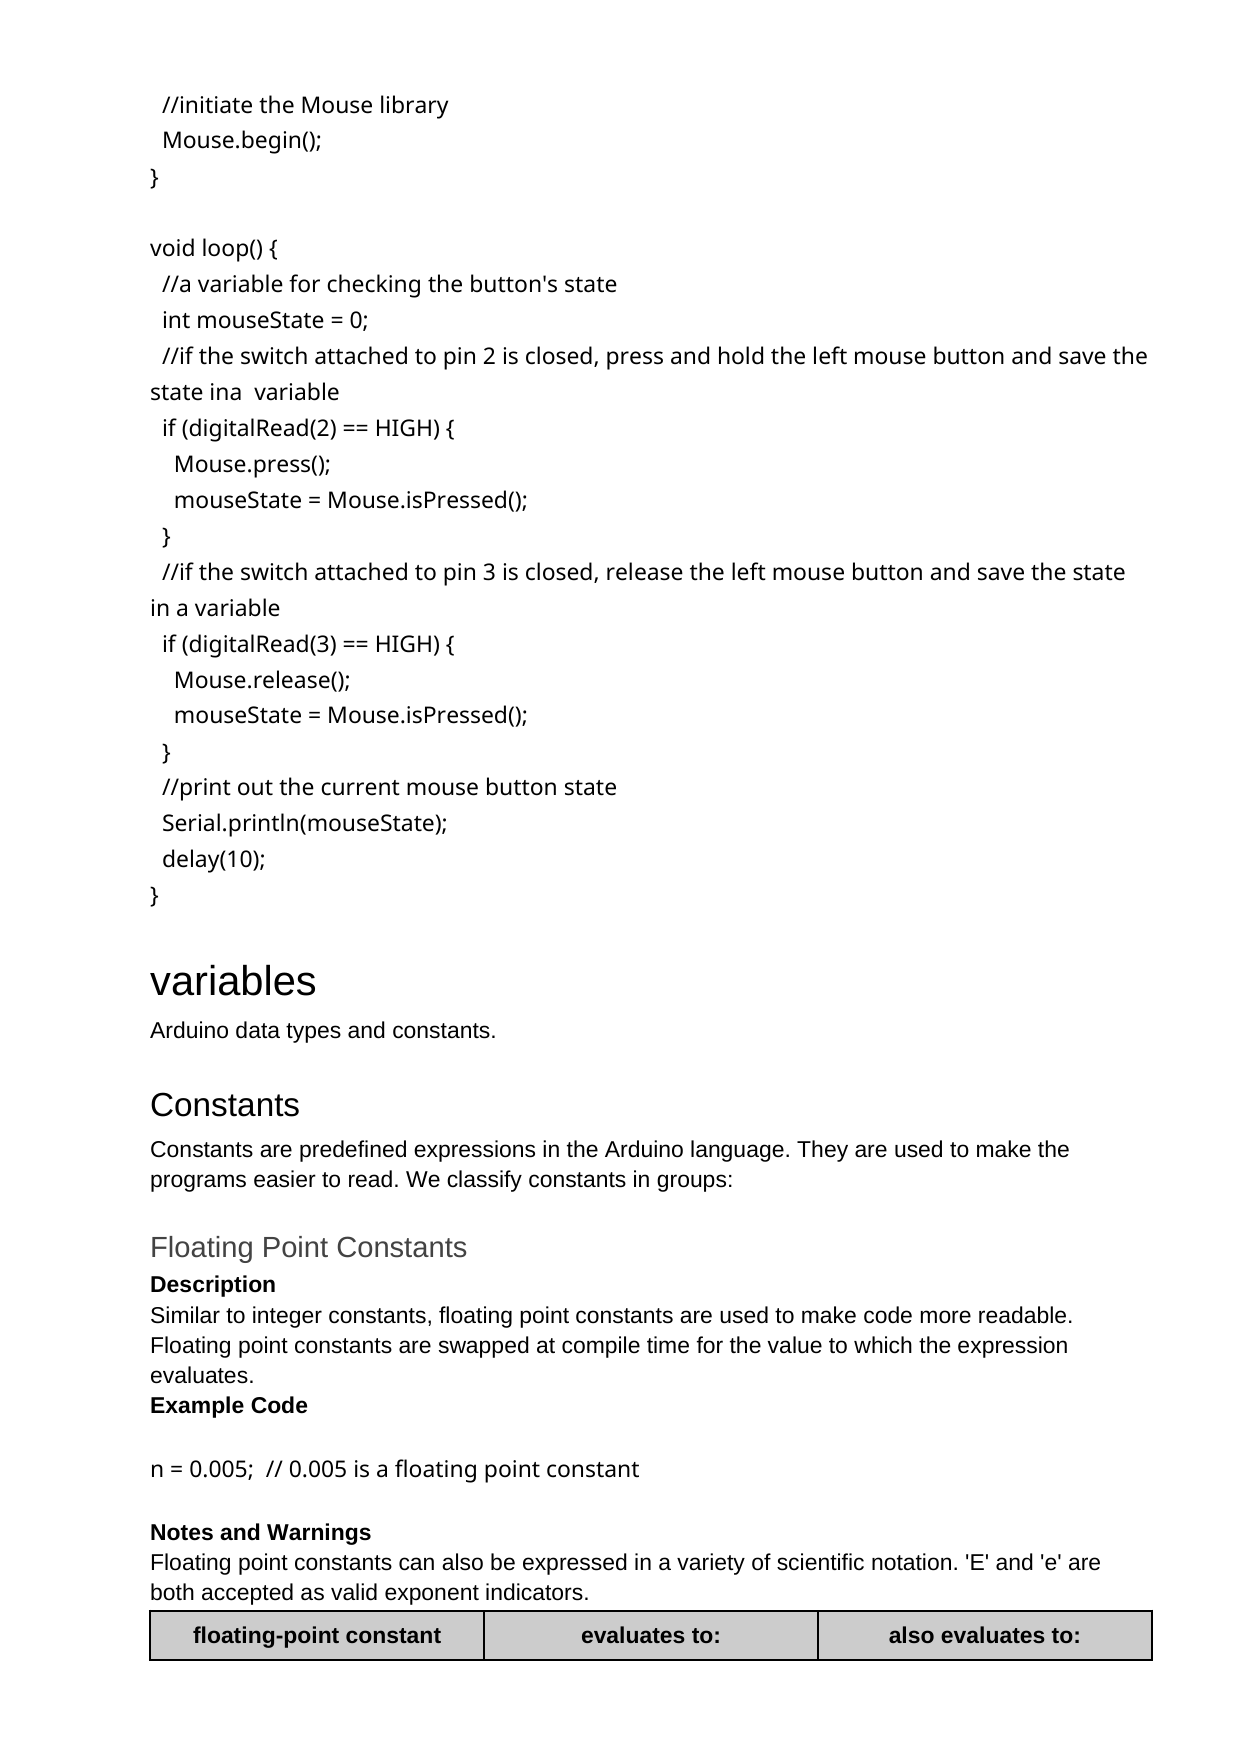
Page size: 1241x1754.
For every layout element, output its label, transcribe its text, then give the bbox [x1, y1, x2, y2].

text Constants are predefined expressions in the Arduino language. They are used to make the programs easier to read. We classify constants in groups: [150, 1136, 1152, 1192]
subtitle Floating Point Constants [150, 1229, 1152, 1263]
text } [150, 879, 1152, 910]
text Notes and Warnings [150, 1519, 1152, 1545]
text mouseState = Mouse.isPressed(); [150, 484, 1152, 515]
text Mouse.release(); [150, 663, 1152, 695]
text int mouseState = 0; [150, 304, 1152, 335]
text Similar to integer constants, floating point constants are used to make code more readable. Floating point constants are swapped at compile time for the value to which the expression evaluates. [150, 1302, 1152, 1388]
subtitle Constants [150, 1085, 1152, 1123]
text delay(10); [150, 843, 1152, 874]
subtitle variables [150, 957, 1152, 1005]
text Mouse.begin(); [150, 124, 1152, 156]
text //initiate the Mouse library [150, 88, 1152, 120]
table_header evaluates to: [485, 1612, 817, 1659]
table_header also evaluates to: [819, 1612, 1151, 1659]
text //print out the current mouse button state [150, 771, 1152, 803]
text } [150, 735, 1152, 767]
text Floating point constants can also be expressed in a variety of scientific notation. 'E' and 'e' are both accepted as valid exponent indicators. [150, 1549, 1152, 1606]
text Description [150, 1271, 1152, 1298]
text //a variable for checking the button's state [150, 268, 1152, 299]
text if (digitalRead(3) == HIGH) { [150, 628, 1152, 659]
text n = 0.005; // 0.005 is a floating point constant [150, 1453, 1152, 1484]
text void loop() { [150, 232, 1152, 263]
text //if the switch attached to pin 3 is closed, release the left mouse button and save the state in a variable [150, 556, 1152, 623]
text Arduino data types and constants. [150, 1017, 1152, 1043]
text Example Code [150, 1392, 1152, 1419]
text if (digitalRead(2) == HIGH) { [150, 412, 1152, 443]
text mouseState = Mouse.isPressed(); [150, 699, 1152, 731]
text Mouse.press(); [150, 448, 1152, 479]
text } [150, 520, 1152, 551]
text } [150, 160, 1152, 192]
table_header floating-point constant [151, 1612, 483, 1659]
text Serial.println(mouseState); [150, 807, 1152, 838]
text //if the switch attached to pin 2 is closed, press and hold the left mouse button and save the state ina variable [150, 340, 1152, 407]
